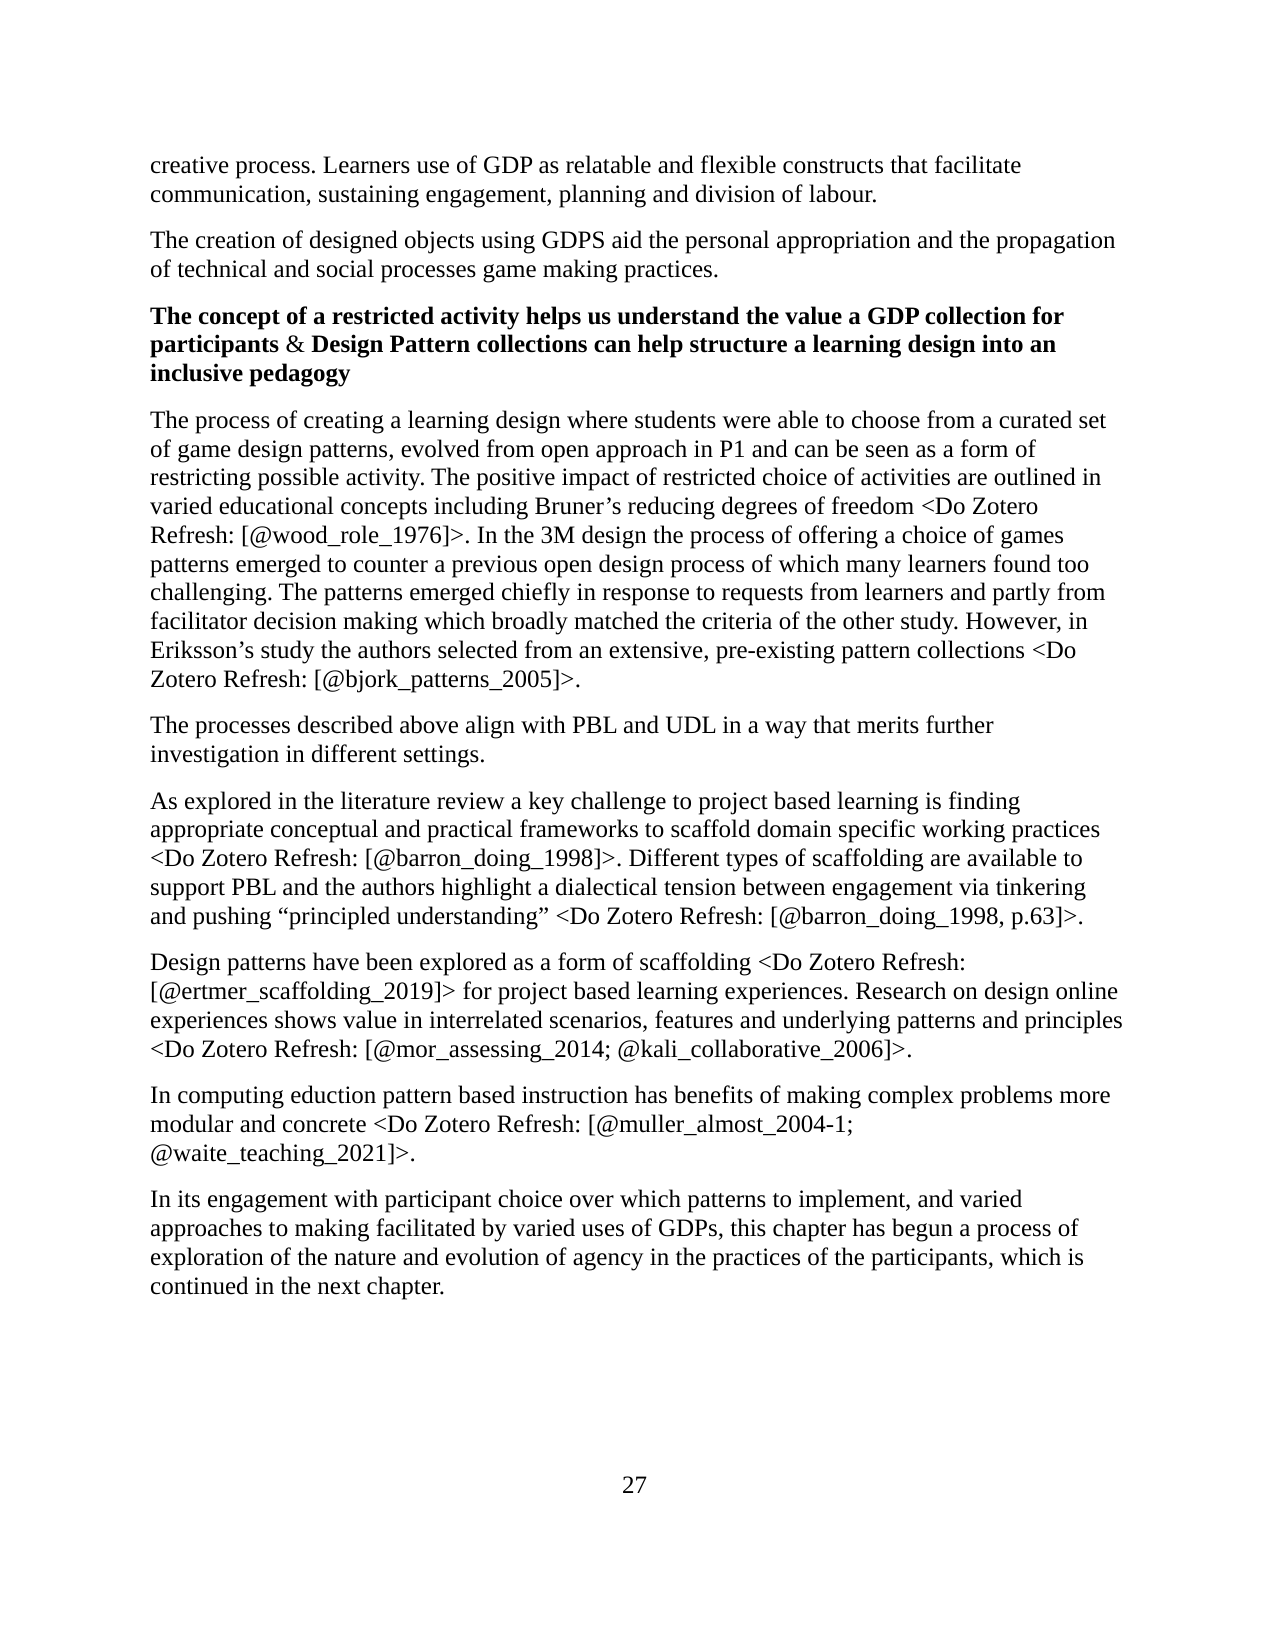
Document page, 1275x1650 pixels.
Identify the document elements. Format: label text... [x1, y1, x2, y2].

text creative process. Learners use of GDP as relatable and flexible constructs that facilitate communication, sustaining engagement, planning and division of labour. [150, 150, 1125, 207]
text The creation of designed objects using GDPS aid the personal appropriation and the propagation of technical and social processes game making practices. [150, 225, 1125, 283]
text In its engagement with participant choice over which patterns to implement, and varied approaches to making facilitated by varied uses of GDPs, this chapter has begun a process of exploration of the nature and evolution of agency in the practices of the participants, which is continued in the next chapter. [150, 1184, 1125, 1299]
text The concept of a restricted activity helps us understand the value a GDP collection for participants & Design Pattern collections can help structure a learning design into an inclusive pedagogy [150, 301, 1125, 387]
text In computing eduction pattern based instruction has benefits of making complex problems more modular and concrete <Do Zotero Refresh: [@muller_almost_2004-1; @waite_teaching_2021]>. [150, 1080, 1125, 1167]
text As explored in the literature review a key challenge to project based learning is finding appropriate conceptual and practical frameworks to scaffold domain specific working practices <Do Zotero Refresh: [@barron_doing_1998]>. Different types of scaffolding are available to support PBL and the authors highlight a dialectical tension between engagement via tinkering and pushing “principled understanding” <Do Zotero Refresh: [@barron_doing_1998, p.63]>. [150, 786, 1125, 929]
text Design patterns have been explored as a form of scaffolding <Do Zotero Refresh: [@ertmer_scaffolding_2019]> for project based learning experiences. Research on design online experiences shows value in interrelated scenarios, features and underlying patterns and principles <Do Zotero Refresh: [@mor_assessing_2014; @kali_collaborative_2006]>. [150, 947, 1125, 1062]
text The processes described above align with PBL and UDL in a way that merits further investigation in different settings. [150, 710, 1125, 768]
text The process of creating a learning design where students were able to choose from a curated set of game design patterns, evolved from open approach in P1 and can be seen as a form of restricting possible activity. The positive impact of restricted choice of activities are outlined in varied educational concepts including Bruner’s reducing degrees of freedom <Do Zotero Refresh: [@wood_role_1976]>. In the 3M design the process of offering a choice of games patterns emerged to counter a previous open design process of which many learners found too challenging. The patterns emerged chiefly in response to requests from learners and partly from facilitator decision making which broadly matched the criteria of the other study. However, in Eriksson’s study the authors selected from an extensive, pre-existing pattern collections <Do Zotero Refresh: [@bjork_patterns_2005]>. [150, 405, 1125, 692]
